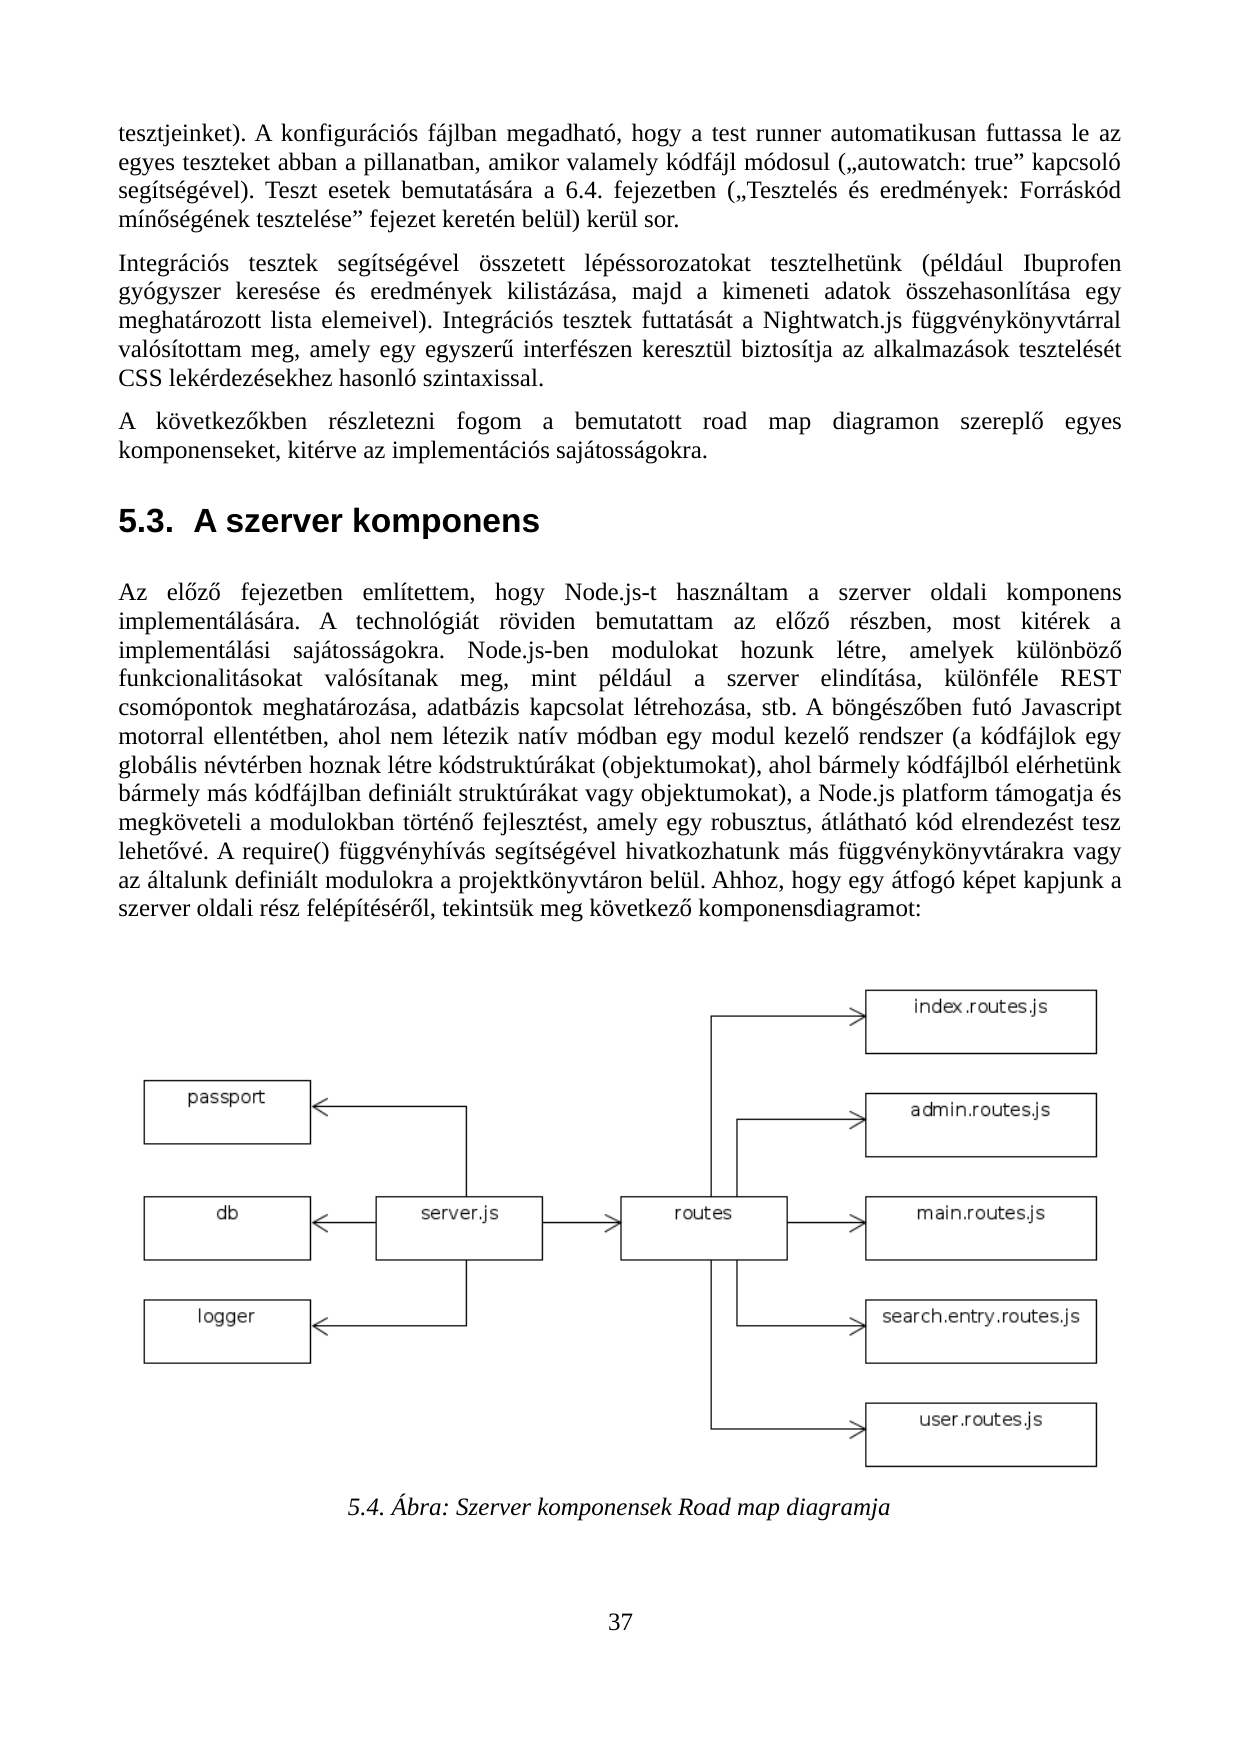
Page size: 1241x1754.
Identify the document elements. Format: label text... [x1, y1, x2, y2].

text A következőkben részletezni fogom a bemutatott road map diagramon szereplő egyes komponenseket, kitérve az implementációs sajátosságokra. [118, 406, 1122, 463]
text 5.4. Ábra: Szerver komponensek Road map diagramja [118, 1493, 1122, 1521]
text tesztjeinket). A konfigurációs fájlban megadható, hogy a test runner automatikusan futtassa le az egyes teszteket abban a pillanatban, amikor valamely kódfájl módosul („autowatch: true” kapcsoló segítségével). Teszt esetek bemutatására a 6.4. fejezetben („Tesztelés és eredmények: Forráskód mínőségének tesztelése” fejezet keretén belül) kerül sor. [118, 118, 1122, 233]
picture [118, 964, 1123, 1493]
text Integrációs tesztek segítségével összetett lépéssorozatokat tesztelhetünk (például Ibuprofen gyógyszer keresése és eredmények kilistázása, majd a kimeneti adatok összehasonlítása egy meghatározott lista elemeivel). Integrációs tesztek futtatását a Nightwatch.js függvénykönyvtárral valósítottam meg, amely egy egyszerű interfészen keresztül biztosítja az alkalmazások tesztelését CSS lekérdezésekhez hasonló szintaxissal. [118, 248, 1122, 391]
subtitle A szerver komponens [118, 501, 1122, 540]
title Az előző fejezetben említettem, hogy Node.js-t használtam a szerver oldali komponens implementálására. A technológiát röviden bemutattam az előző részben, most kitérek a implementálási sajátosságokra. Node.js-ben modulokat hozunk létre, amelyek különböző funkcionalitásokat valósítanak meg, mint például a szerver elindítása, különféle REST csomópontok meghatározása, adatbázis kapcsolat létrehozása, stb. A böngészőben futó Javascript motorral ellentétben, ahol nem létezik natív módban egy modul kezelő rendszer (a kódfájlok egy globális névtérben hoznak létre kódstruktúrákat (objektumokat), ahol bármely kódfájlból elérhetünk bármely más kódfájlban definiált struktúrákat vagy objektumokat), a Node.js platform támogatja és megköveteli a modulokban történő fejlesztést, amely egy robusztus, átlátható kód elrendezést tesz lehetővé. A require() függvényhívás segítségével hivatkozhatunk más függvénykönyvtárakra vagy az általunk definiált modulokra a projektkönyvtáron belül. Ahhoz, hogy egy átfogó képet kapjunk a szerver oldali rész felépítéséről, tekintsük meg következő komponensdiagramot: [118, 577, 1122, 922]
